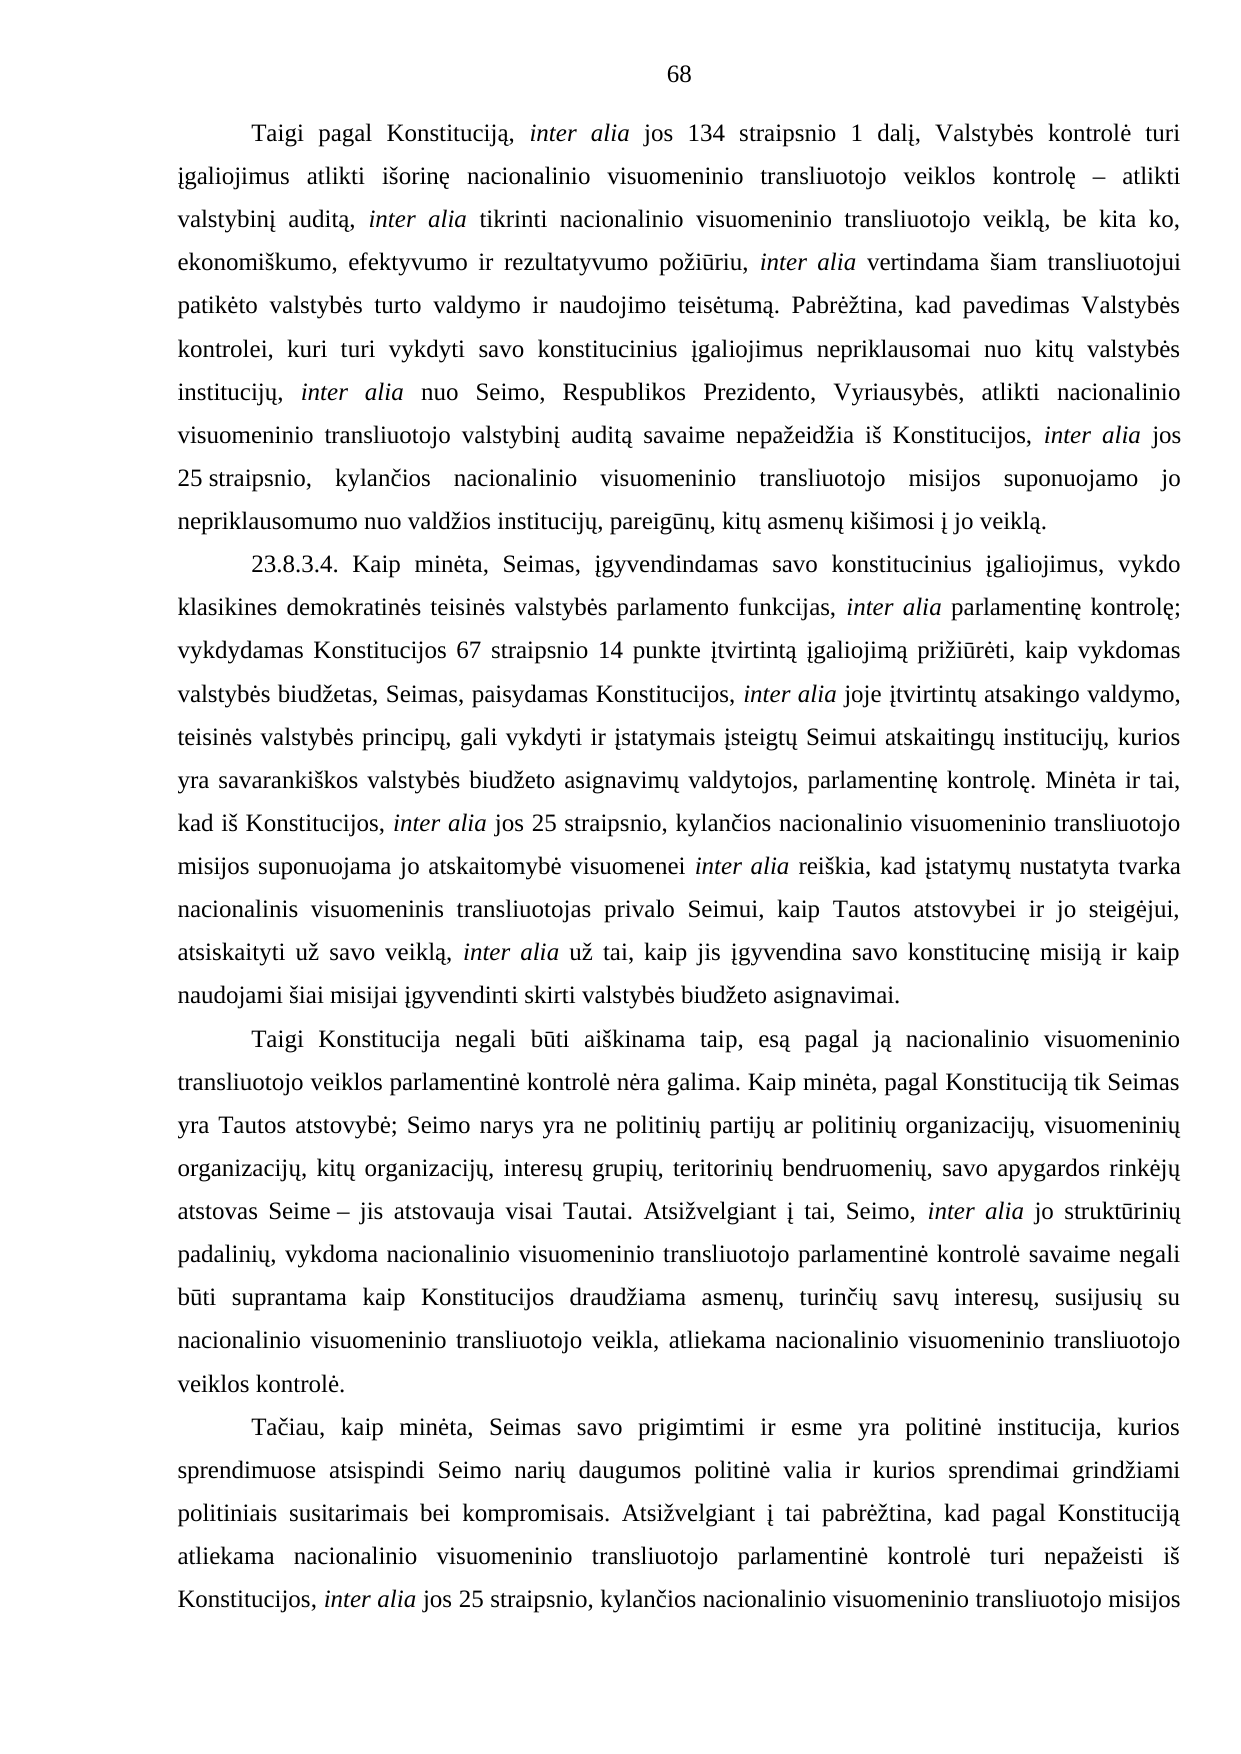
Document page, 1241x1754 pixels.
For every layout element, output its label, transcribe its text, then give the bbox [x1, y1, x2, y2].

text 23.8.3.4. Kaip minėta, Seimas, įgyvendindamas savo konstitucinius įgaliojimus, vykdo klasikines demokratinės teisinės valstybės parlamento funkcijas, inter alia parlamentinę kontrolę; vykdydamas Konstitucijos 67 straipsnio 14 punkte įtvirtintą įgaliojimą prižiūrėti, kaip vykdomas valstybės biudžetas, Seimas, paisydamas Konstitucijos, inter alia joje įtvirtintų atsakingo valdymo, teisinės valstybės principų, gali vykdyti ir įstatymais įsteigtų Seimui atskaitingų institucijų, kurios yra savarankiškos valstybės biudžeto asignavimų valdytojos, parlamentinę kontrolę. Minėta ir tai, kad iš Konstitucijos, inter alia jos 25 straipsnio, kylančios nacionalinio visuomeninio transliuotojo misijos suponuojama jo atskaitomybė visuomenei inter alia reiškia, kad įstatymų nustatyta tvarka nacionalinis visuomeninis transliuotojas privalo Seimui, kaip Tautos atstovybei ir jo steigėjui, atsiskaityti už savo veiklą, inter alia už tai, kaip jis įgyvendina savo konstitucinę misiją ir kaip naudojami šiai misijai įgyvendinti skirti valstybės biudžeto asignavimai. [177, 549, 1181, 1009]
text Taigi pagal Konstituciją, inter alia jos 134 straipsnio 1 dalį, Valstybės kontrolė turi įgaliojimus atlikti išorinę nacionalinio visuomeninio transliuotojo veiklos kontrolę – atlikti valstybinį auditą, inter alia tikrinti nacionalinio visuomeninio transliuotojo veiklą, be kita ko, ekonomiškumo, efektyvumo ir rezultatyvumo požiūriu, inter alia vertindama šiam transliuotojui patikėto valstybės turto valdymo ir naudojimo teisėtumą. Pabrėžtina, kad pavedimas Valstybės kontrolei, kuri turi vykdyti savo konstitucinius įgaliojimus nepriklausomai nuo kitų valstybės institucijų, inter alia nuo Seimo, Respublikos Prezidento, Vyriausybės, atlikti nacionalinio visuomeninio transliuotojo valstybinį auditą savaime nepažeidžia iš Konstitucijos, inter alia jos 25 straipsnio, kylančios nacionalinio visuomeninio transliuotojo misijos suponuojamo jo nepriklausomumo nuo valdžios institucijų, pareigūnų, kitų asmenų kišimosi į jo veiklą. [177, 118, 1181, 535]
text Tačiau, kaip minėta, Seimas savo prigimtimi ir esme yra politinė institucija, kurios sprendimuose atsispindi Seimo narių daugumos politinė valia ir kurios sprendimai grindžiami politiniais susitarimais bei kompromisais. Atsižvelgiant į tai pabrėžtina, kad pagal Konstituciją atliekama nacionalinio visuomeninio transliuotojo parlamentinė kontrolė turi nepažeisti iš Konstitucijos, inter alia jos 25 straipsnio, kylančios nacionalinio visuomeninio transliuotojo misijos [177, 1412, 1181, 1613]
text Taigi Konstitucija negali būti aiškinama taip, esą pagal ją nacionalinio visuomeninio transliuotojo veiklos parlamentinė kontrolė nėra galima. Kaip minėta, pagal Konstituciją tik Seimas yra Tautos atstovybė; Seimo narys yra ne politinių partijų ar politinių organizacijų, visuomeninių organizacijų, kitų organizacijų, interesų grupių, teritorinių bendruomenių, savo apygardos rinkėjų atstovas Seime – jis atstovauja visai Tautai. Atsižvelgiant į tai, Seimo, inter alia jo struktūrinių padalinių, vykdoma nacionalinio visuomeninio transliuotojo parlamentinė kontrolė savaime negali būti suprantama kaip Konstitucijos draudžiama asmenų, turinčių savų interesų, susijusių su nacionalinio visuomeninio transliuotojo veikla, atliekama nacionalinio visuomeninio transliuotojo veiklos kontrolė. [177, 1024, 1181, 1397]
